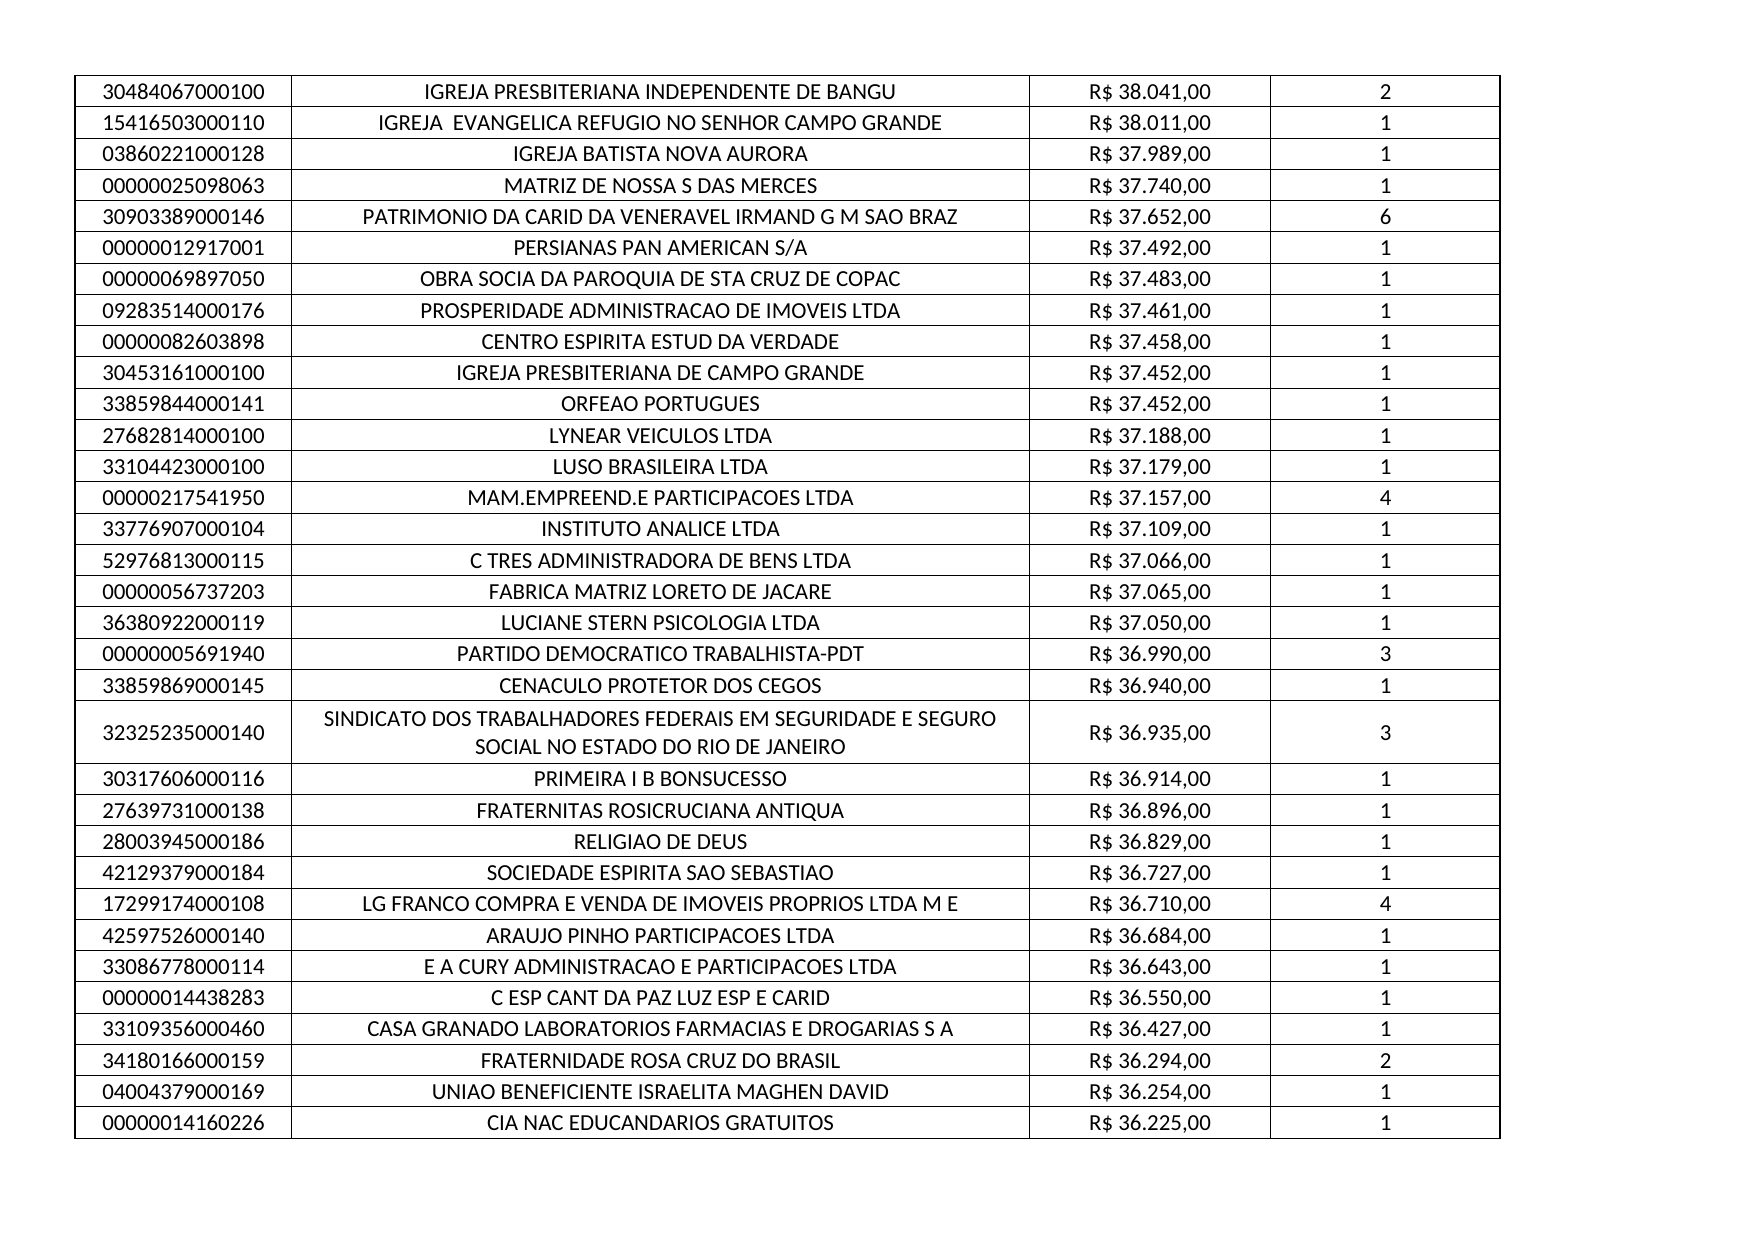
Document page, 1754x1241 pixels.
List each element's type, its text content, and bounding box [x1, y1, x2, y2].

table_cell R$ 36.643,00 [1030, 951, 1270, 981]
table_cell PATRIMONIO DA CARID DA VENERAVEL IRMAND G M SAO BRAZ [292, 201, 1029, 231]
table_cell 1 [1271, 951, 1499, 981]
table_cell CENACULO PROTETOR DOS CEGOS [292, 670, 1029, 700]
table_cell 1 [1271, 545, 1499, 575]
table_cell R$ 37.740,00 [1030, 170, 1270, 200]
table_cell R$ 37.452,00 [1030, 357, 1270, 387]
table_cell 1 [1271, 982, 1499, 1012]
table_cell PARTIDO DEMOCRATICO TRABALHISTA-PDT [292, 639, 1029, 669]
table_cell FRATERNITAS ROSICRUCIANA ANTIQUA [292, 795, 1029, 825]
table_cell R$ 36.940,00 [1030, 670, 1270, 700]
table_cell R$ 37.652,00 [1030, 201, 1270, 231]
table_cell 32325235000140 [76, 701, 291, 762]
table_cell 1 [1271, 107, 1499, 137]
table_cell 1 [1271, 420, 1499, 450]
table_cell CENTRO ESPIRITA ESTUD DA VERDADE [292, 326, 1029, 356]
table_cell 1 [1271, 764, 1499, 794]
table_cell 00000014438283 [76, 982, 291, 1012]
table_cell R$ 37.109,00 [1030, 514, 1270, 544]
table_cell 1 [1271, 139, 1499, 169]
table_cell LUSO BRASILEIRA LTDA [292, 451, 1029, 481]
table_cell R$ 37.461,00 [1030, 295, 1270, 325]
table_cell R$ 36.935,00 [1030, 701, 1270, 762]
table_cell 1 [1271, 295, 1499, 325]
table_cell C ESP CANT DA PAZ LUZ ESP E CARID [292, 982, 1029, 1012]
table_cell 1 [1271, 857, 1499, 887]
table_cell RELIGIAO DE DEUS [292, 826, 1029, 856]
table_cell 33109356000460 [76, 1014, 291, 1044]
table_cell 1 [1271, 389, 1499, 419]
table_cell R$ 36.727,00 [1030, 857, 1270, 887]
table_cell PERSIANAS PAN AMERICAN S/A [292, 232, 1029, 262]
table_cell 00000025098063 [76, 170, 291, 200]
table_cell 1 [1271, 232, 1499, 262]
table_cell ARAUJO PINHO PARTICIPACOES LTDA [292, 920, 1029, 950]
table_cell E A CURY ADMINISTRACAO E PARTICIPACOES LTDA [292, 951, 1029, 981]
table_cell R$ 37.188,00 [1030, 420, 1270, 450]
table_cell 09283514000176 [76, 295, 291, 325]
table_cell 1 [1271, 576, 1499, 606]
table_cell R$ 36.225,00 [1030, 1107, 1270, 1137]
table_cell MAM.EMPREEND.E PARTICIPACOES LTDA [292, 482, 1029, 512]
table_cell 33776907000104 [76, 514, 291, 544]
table_cell R$ 37.065,00 [1030, 576, 1270, 606]
table_cell 1 [1271, 1076, 1499, 1106]
table_cell 1 [1271, 451, 1499, 481]
table_cell 30453161000100 [76, 357, 291, 387]
table_cell UNIAO BENEFICIENTE ISRAELITA MAGHEN DAVID [292, 1076, 1029, 1106]
table_cell R$ 37.066,00 [1030, 545, 1270, 575]
table_cell 28003945000186 [76, 826, 291, 856]
table_cell 1 [1271, 264, 1499, 294]
table_cell 33859844000141 [76, 389, 291, 419]
table_cell 1 [1271, 670, 1499, 700]
table_cell 42129379000184 [76, 857, 291, 887]
table_cell 00000056737203 [76, 576, 291, 606]
table_cell 00000012917001 [76, 232, 291, 262]
table_cell R$ 36.294,00 [1030, 1045, 1270, 1075]
table_cell IGREJA PRESBITERIANA INDEPENDENTE DE BANGU [292, 76, 1029, 106]
table_cell 00000217541950 [76, 482, 291, 512]
table_cell 1 [1271, 826, 1499, 856]
table_cell 00000005691940 [76, 639, 291, 669]
table_cell 33859869000145 [76, 670, 291, 700]
table_cell 00000069897050 [76, 264, 291, 294]
table_cell 1 [1271, 326, 1499, 356]
table_cell 42597526000140 [76, 920, 291, 950]
table_cell SINDICATO DOS TRABALHADORES FEDERAIS EM SEGURIDADE E SEGURO SOCIAL NO ESTADO DO RIO DE JANEIRO [292, 701, 1029, 762]
table_cell R$ 38.041,00 [1030, 76, 1270, 106]
table_cell 00000082603898 [76, 326, 291, 356]
table_cell 6 [1271, 201, 1499, 231]
table_cell OBRA SOCIA DA PAROQUIA DE STA CRUZ DE COPAC [292, 264, 1029, 294]
table_cell ORFEAO PORTUGUES [292, 389, 1029, 419]
table_cell R$ 37.989,00 [1030, 139, 1270, 169]
table_cell 4 [1271, 889, 1499, 919]
table_cell 1 [1271, 795, 1499, 825]
table_cell 30903389000146 [76, 201, 291, 231]
table_cell R$ 36.710,00 [1030, 889, 1270, 919]
table_cell 17299174000108 [76, 889, 291, 919]
table_cell 1 [1271, 1014, 1499, 1044]
table_cell 27639731000138 [76, 795, 291, 825]
table_cell MATRIZ DE NOSSA S DAS MERCES [292, 170, 1029, 200]
table_cell 2 [1271, 1045, 1499, 1075]
table_cell 1 [1271, 1107, 1499, 1137]
table_cell 04004379000169 [76, 1076, 291, 1106]
table_cell 30484067000100 [76, 76, 291, 106]
table_cell FRATERNIDADE ROSA CRUZ DO BRASIL [292, 1045, 1029, 1075]
table_cell 15416503000110 [76, 107, 291, 137]
table_cell 34180166000159 [76, 1045, 291, 1075]
table_cell PROSPERIDADE ADMINISTRACAO DE IMOVEIS LTDA [292, 295, 1029, 325]
table_cell IGREJA EVANGELICA REFUGIO NO SENHOR CAMPO GRANDE [292, 107, 1029, 137]
table_cell R$ 37.157,00 [1030, 482, 1270, 512]
table_cell CIA NAC EDUCANDARIOS GRATUITOS [292, 1107, 1029, 1137]
table_cell R$ 38.011,00 [1030, 107, 1270, 137]
table_cell LG FRANCO COMPRA E VENDA DE IMOVEIS PROPRIOS LTDA M E [292, 889, 1029, 919]
table_cell R$ 36.896,00 [1030, 795, 1270, 825]
table_cell 1 [1271, 920, 1499, 950]
table_cell R$ 37.483,00 [1030, 264, 1270, 294]
table_cell CASA GRANADO LABORATORIOS FARMACIAS E DROGARIAS S A [292, 1014, 1029, 1044]
table_cell IGREJA PRESBITERIANA DE CAMPO GRANDE [292, 357, 1029, 387]
table_cell SOCIEDADE ESPIRITA SAO SEBASTIAO [292, 857, 1029, 887]
table_cell R$ 37.458,00 [1030, 326, 1270, 356]
table_cell C TRES ADMINISTRADORA DE BENS LTDA [292, 545, 1029, 575]
table_cell 27682814000100 [76, 420, 291, 450]
table_cell 4 [1271, 482, 1499, 512]
table_cell R$ 37.050,00 [1030, 607, 1270, 637]
table_cell 1 [1271, 607, 1499, 637]
table_cell R$ 37.452,00 [1030, 389, 1270, 419]
table_cell INSTITUTO ANALICE LTDA [292, 514, 1029, 544]
table_cell 3 [1271, 701, 1499, 762]
table_cell 2 [1271, 76, 1499, 106]
table_cell 03860221000128 [76, 139, 291, 169]
table_cell 1 [1271, 514, 1499, 544]
table_cell R$ 36.990,00 [1030, 639, 1270, 669]
table_cell R$ 37.492,00 [1030, 232, 1270, 262]
table_cell R$ 36.550,00 [1030, 982, 1270, 1012]
table_cell 33086778000114 [76, 951, 291, 981]
table_cell 30317606000116 [76, 764, 291, 794]
table_cell LUCIANE STERN PSICOLOGIA LTDA [292, 607, 1029, 637]
table_cell R$ 36.914,00 [1030, 764, 1270, 794]
table_cell 1 [1271, 357, 1499, 387]
table_cell R$ 36.254,00 [1030, 1076, 1270, 1106]
table_cell 3 [1271, 639, 1499, 669]
table_cell PRIMEIRA I B BONSUCESSO [292, 764, 1029, 794]
table_cell R$ 36.427,00 [1030, 1014, 1270, 1044]
table_cell 36380922000119 [76, 607, 291, 637]
table_cell R$ 37.179,00 [1030, 451, 1270, 481]
table_cell 33104423000100 [76, 451, 291, 481]
table_cell 00000014160226 [76, 1107, 291, 1137]
table_cell FABRICA MATRIZ LORETO DE JACARE [292, 576, 1029, 606]
table_cell R$ 36.684,00 [1030, 920, 1270, 950]
table_cell LYNEAR VEICULOS LTDA [292, 420, 1029, 450]
table_cell 1 [1271, 170, 1499, 200]
table_cell IGREJA BATISTA NOVA AURORA [292, 139, 1029, 169]
table_cell R$ 36.829,00 [1030, 826, 1270, 856]
table_cell 52976813000115 [76, 545, 291, 575]
